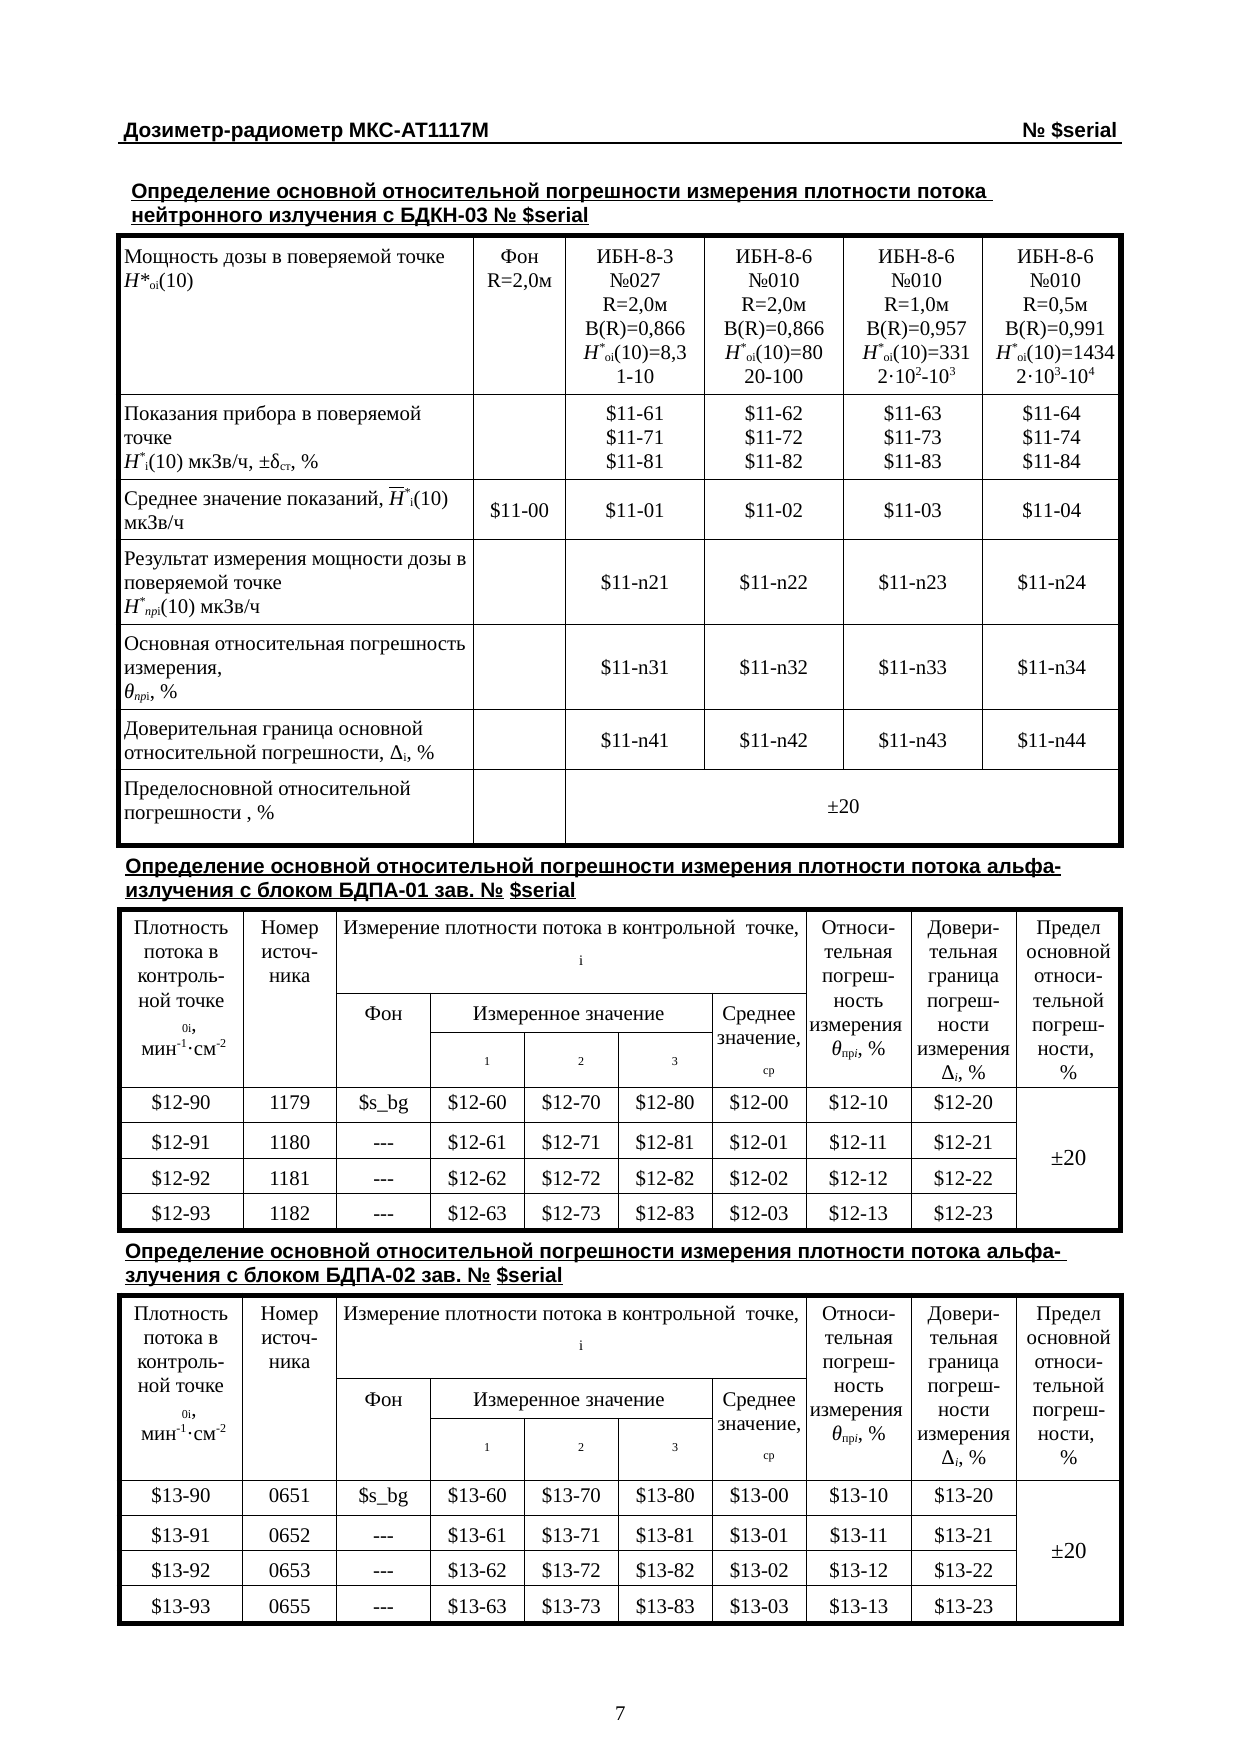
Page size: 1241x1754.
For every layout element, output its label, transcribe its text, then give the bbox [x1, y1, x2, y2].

table_cell 1179 [244, 1088, 336, 1122]
table_cell Фон [337, 1379, 430, 1479]
table_cell $12-70 [525, 1088, 618, 1122]
table_cell Довери-тельная граница погреш-ности измерения Δi, % [912, 912, 1016, 1087]
table_cell $11-02 [705, 480, 843, 539]
table_cell $13-23 [912, 1586, 1016, 1621]
table_cell Измерение плотности потока в контрольной точке, i [337, 912, 806, 993]
table_cell $12-81 [619, 1123, 712, 1157]
table_cell $13-80 [619, 1481, 712, 1515]
table_cell $12-90 [122, 1088, 243, 1122]
table_cell $13-90 [122, 1481, 242, 1515]
table_cell Измерение плотности потока в контрольной точке, i [337, 1298, 806, 1378]
table_cell $11-00 [474, 480, 565, 539]
table_cell 1180 [244, 1123, 336, 1157]
table_cell 1 [431, 1419, 524, 1479]
table_cell $11-n21 [566, 540, 704, 624]
table_cell $11-n23 [844, 540, 982, 624]
table_cell [474, 395, 565, 479]
table_cell Среднее значение показаний, H*i(10) мкЗв/ч [121, 480, 473, 539]
table_header Определение основной относительной погрешности измерения плотности потока альфа- злучения с блоком БДПА-02 зав. № $serial [119, 1233, 1121, 1293]
table_cell $13-72 [525, 1551, 618, 1585]
table_cell Фон R=2,0м [474, 238, 565, 394]
table_cell Номер источ-ника [244, 912, 336, 1087]
table_cell $11-n22 [705, 540, 843, 624]
table_cell Доверительная граница основной относительной погрешности, Δi, % [121, 710, 473, 769]
table_cell Плотность потока в контроль-ной точке 0i, мин-1·см-2 [122, 1298, 242, 1479]
table_cell Номер источ-ника [243, 1298, 336, 1479]
table_cell 2 [525, 1419, 618, 1479]
table_cell $12-11 [807, 1123, 911, 1157]
table_cell $12-02 [713, 1159, 806, 1193]
table_cell 3 [619, 1419, 712, 1479]
table_cell $11-64 $11-74 $11-84 [983, 395, 1118, 479]
table_cell $11-03 [844, 480, 982, 539]
table_cell 0655 [243, 1586, 336, 1621]
table_cell $12-12 [807, 1159, 911, 1193]
table_cell Показания прибора в поверяемой точке H*i(10) мкЗв/ч, ±δст, % [121, 395, 473, 479]
table_cell $12-93 [122, 1194, 243, 1228]
table_cell --- [337, 1123, 430, 1157]
table_cell Предел основной относи-тельной погреш-ности, % [1017, 1298, 1119, 1479]
table_cell $11-01 [566, 480, 704, 539]
table_cell $13-11 [807, 1516, 911, 1550]
table_cell Измеренное значение [431, 994, 712, 1032]
table_cell $13-71 [525, 1516, 618, 1550]
table_cell $s_bg [337, 1088, 430, 1122]
table_cell --- [337, 1586, 430, 1621]
table_cell --- [337, 1159, 430, 1193]
table_cell $12-73 [525, 1194, 618, 1228]
table_cell $12-23 [912, 1194, 1016, 1228]
table_cell $13-70 [525, 1481, 618, 1515]
table_cell $12-72 [525, 1159, 618, 1193]
table_cell $13-01 [713, 1516, 806, 1550]
table_cell Среднее значение, ср [713, 994, 806, 1087]
table_cell $13-62 [431, 1551, 524, 1585]
table_cell Относи-тельная погреш-ность измерения θпрi, % [807, 1298, 911, 1479]
table_cell $12-20 [912, 1088, 1016, 1122]
table_cell $13-13 [807, 1586, 911, 1621]
table_cell 2 [525, 1033, 618, 1087]
table_cell $11-n34 [983, 625, 1118, 709]
table_cell --- [337, 1194, 430, 1228]
table_cell $13-60 [431, 1481, 524, 1515]
table_cell $13-73 [525, 1586, 618, 1621]
table_cell Основная относительная погрешность измерения, θпрi, % [121, 625, 473, 709]
table_cell $13-82 [619, 1551, 712, 1585]
table_cell $11-n41 [566, 710, 704, 769]
table_cell 1182 [244, 1194, 336, 1228]
table_cell $s_bg [337, 1481, 430, 1515]
table_cell $13-10 [807, 1481, 911, 1515]
table_cell $12-71 [525, 1123, 618, 1157]
table_cell $12-63 [431, 1194, 524, 1228]
table_cell 1 [431, 1033, 524, 1087]
table_cell ±20 [1017, 1088, 1118, 1228]
table_cell Относи-тельная погреш-ность измерения θпрi, % [807, 912, 911, 1087]
table_cell $12-91 [122, 1123, 243, 1157]
table_cell ±20 [1017, 1481, 1119, 1621]
table_cell ±20 [566, 770, 1118, 842]
table_cell $13-02 [713, 1551, 806, 1585]
table_cell $12-10 [807, 1088, 911, 1122]
table_cell Пределосновной относительной погрешности , % [121, 770, 473, 842]
table_cell Измеренное значение [431, 1379, 712, 1418]
table_cell $11-61 $11-71 $11-81 [566, 395, 704, 479]
table_cell $11-n44 [983, 710, 1118, 769]
table_cell Плотность потока в контроль-ной точке 0i, мин-1·см-2 [122, 912, 243, 1087]
table_cell $12-83 [619, 1194, 712, 1228]
table_cell $13-21 [912, 1516, 1016, 1550]
table_cell [474, 540, 565, 624]
table_cell $13-20 [912, 1481, 1016, 1515]
table_cell $13-83 [619, 1586, 712, 1621]
table_cell ИБН-8-6 №010 R=1,0м B(R)=0,957 H*oi(10)=331 2·102-103 [844, 238, 982, 394]
table_cell $12-60 [431, 1088, 524, 1122]
table_cell $11-n43 [844, 710, 982, 769]
table_cell [474, 710, 565, 769]
table_cell ИБН-8-3 №027 R=2,0м B(R)=0,866 H*oi(10)=8,3 1-10 [566, 238, 704, 394]
table_header Определение основной относительной погрешности измерения плотности потока нейтронного излучения с БДКН-03 № $serial [118, 174, 1121, 233]
table_cell Результат измерения мощности дозы в поверяемой точке H*прi(10) мкЗв/ч [121, 540, 473, 624]
table_cell 1181 [244, 1159, 336, 1193]
table_cell $12-00 [713, 1088, 806, 1122]
table_cell Предел основной относи-тельной погреш-ности, % [1017, 912, 1118, 1087]
table_cell $13-81 [619, 1516, 712, 1550]
table_cell $12-21 [912, 1123, 1016, 1157]
table_cell $13-93 [122, 1586, 242, 1621]
table_cell $11-04 [983, 480, 1118, 539]
table_cell $13-91 [122, 1516, 242, 1550]
table_cell $13-00 [713, 1481, 806, 1515]
table_cell [474, 625, 565, 709]
table_cell --- [337, 1551, 430, 1585]
table_cell 0653 [243, 1551, 336, 1585]
table_cell $13-63 [431, 1586, 524, 1621]
table_cell $12-01 [713, 1123, 806, 1157]
table_cell 0651 [243, 1481, 336, 1515]
table_cell $12-13 [807, 1194, 911, 1228]
table_cell $11-n42 [705, 710, 843, 769]
table_cell $13-92 [122, 1551, 242, 1585]
table_cell $11-n32 [705, 625, 843, 709]
table_cell --- [337, 1516, 430, 1550]
table_cell $11-n31 [566, 625, 704, 709]
table_cell $13-22 [912, 1551, 1016, 1585]
table_cell $11-n33 [844, 625, 982, 709]
table_cell ИБН-8-6 №010 R=2,0м B(R)=0,866 H*oi(10)=80 20-100 [705, 238, 843, 394]
table_cell 3 [619, 1033, 712, 1087]
table_cell Довери-тельная граница погреш-ности измерения Δi, % [912, 1298, 1016, 1479]
table_cell $11-62 $11-72 $11-82 [705, 395, 843, 479]
table_cell Мощность дозы в поверяемой точке H*oi(10) [121, 238, 473, 394]
table_cell $12-03 [713, 1194, 806, 1228]
table_cell ИБН-8-6 №010 R=0,5м B(R)=0,991 H*oi(10)=1434 2·103-104 [983, 238, 1118, 394]
table_cell $13-03 [713, 1586, 806, 1621]
table_cell $12-82 [619, 1159, 712, 1193]
table_cell $12-92 [122, 1159, 243, 1193]
table_cell $11-63 $11-73 $11-83 [844, 395, 982, 479]
table_cell Среднее значение, ср [713, 1379, 806, 1479]
table_header Определение основной относительной погрешности измерения плотности потока альфа-излучения с блоком БДПА-01 зав. № $serial [119, 848, 1121, 907]
table_cell $11-n24 [983, 540, 1118, 624]
table_cell $12-61 [431, 1123, 524, 1157]
table_cell 0652 [243, 1516, 336, 1550]
table_cell $13-61 [431, 1516, 524, 1550]
table_cell $12-22 [912, 1159, 1016, 1193]
table_cell $12-80 [619, 1088, 712, 1122]
table_cell $13-12 [807, 1551, 911, 1585]
table_cell [474, 770, 565, 842]
table_cell $12-62 [431, 1159, 524, 1193]
table_cell Фон [337, 994, 430, 1087]
